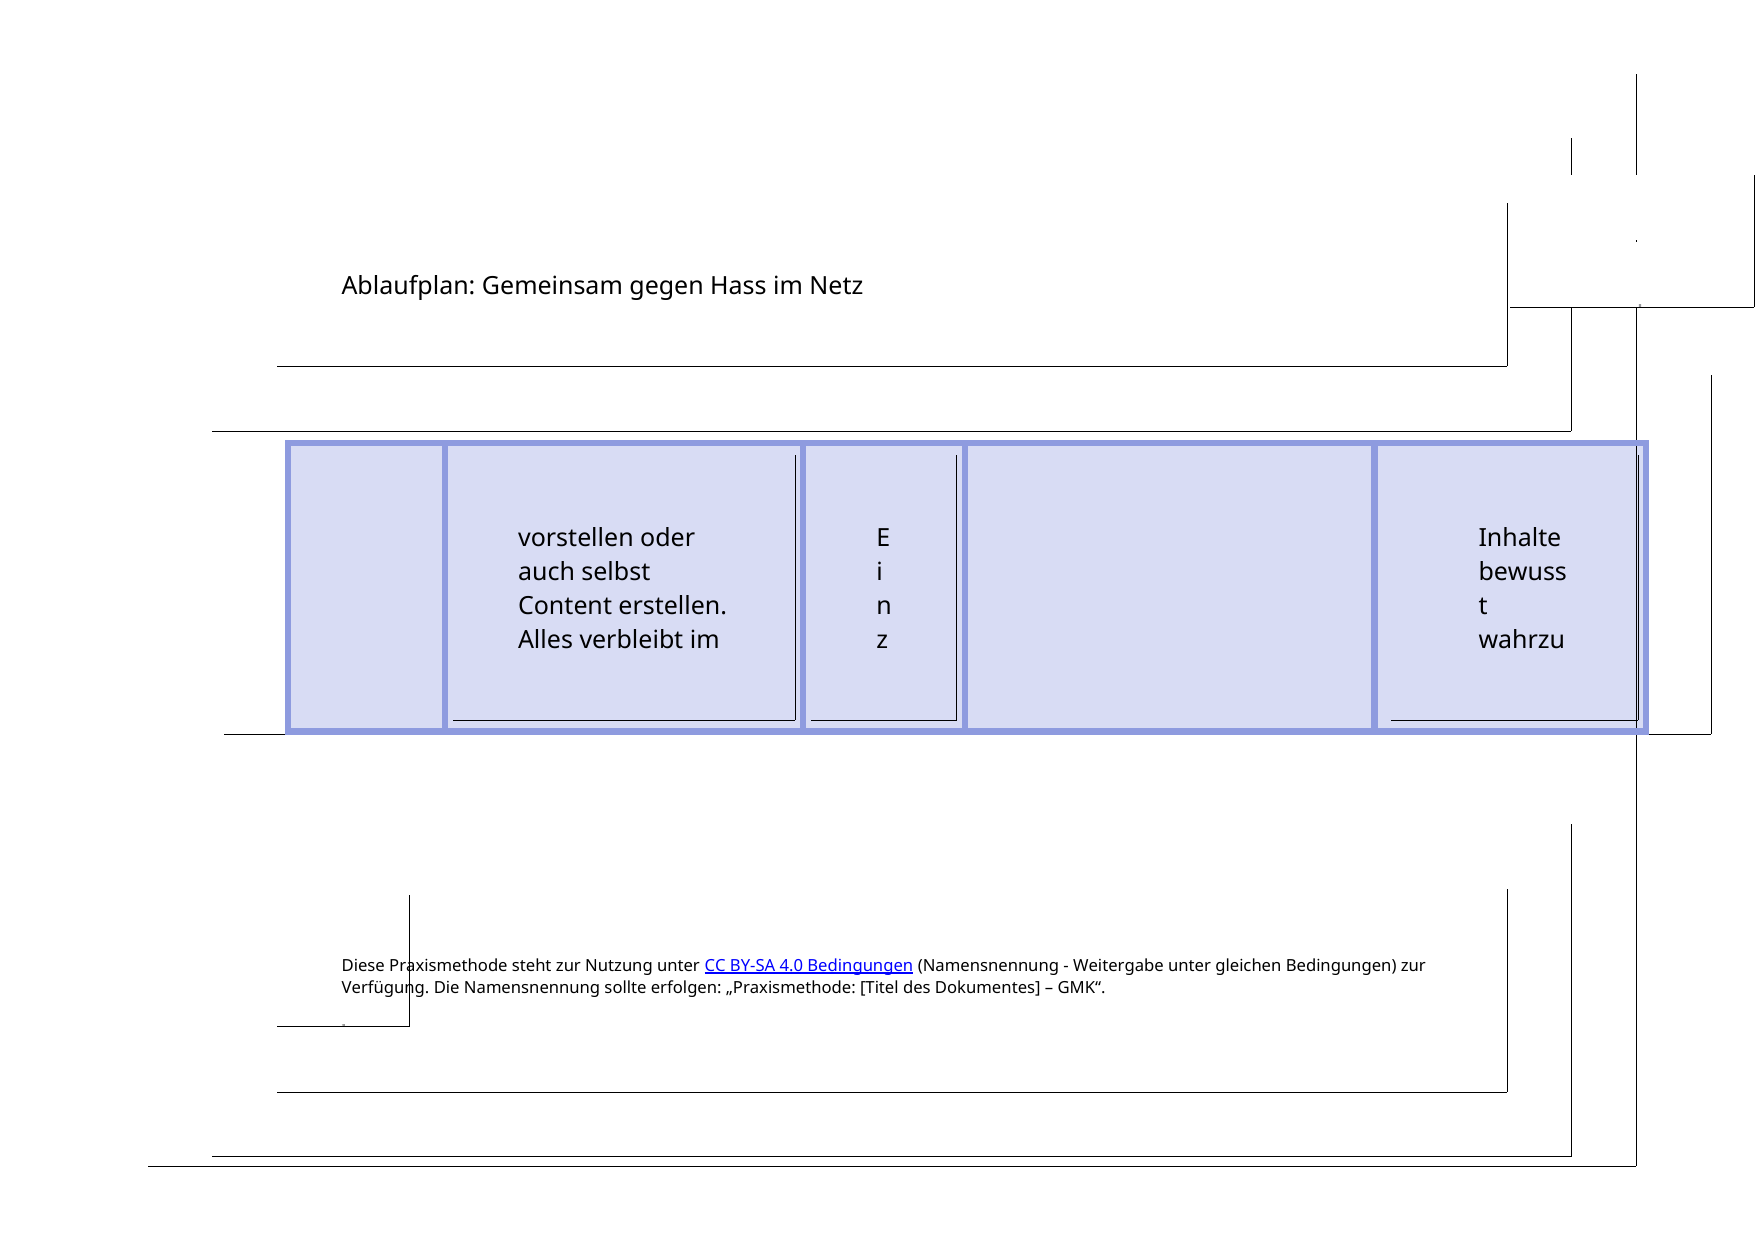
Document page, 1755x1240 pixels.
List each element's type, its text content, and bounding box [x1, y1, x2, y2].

table_cell Einz [806, 446, 962, 728]
table_cell vorstellen oder auch selbst Content erstellen. Alles verbleibt im [448, 446, 800, 728]
table_cell [291, 446, 442, 728]
table_cell [968, 446, 1371, 728]
table_cell Inhalte bewusst wahrzu [1378, 446, 1636, 728]
